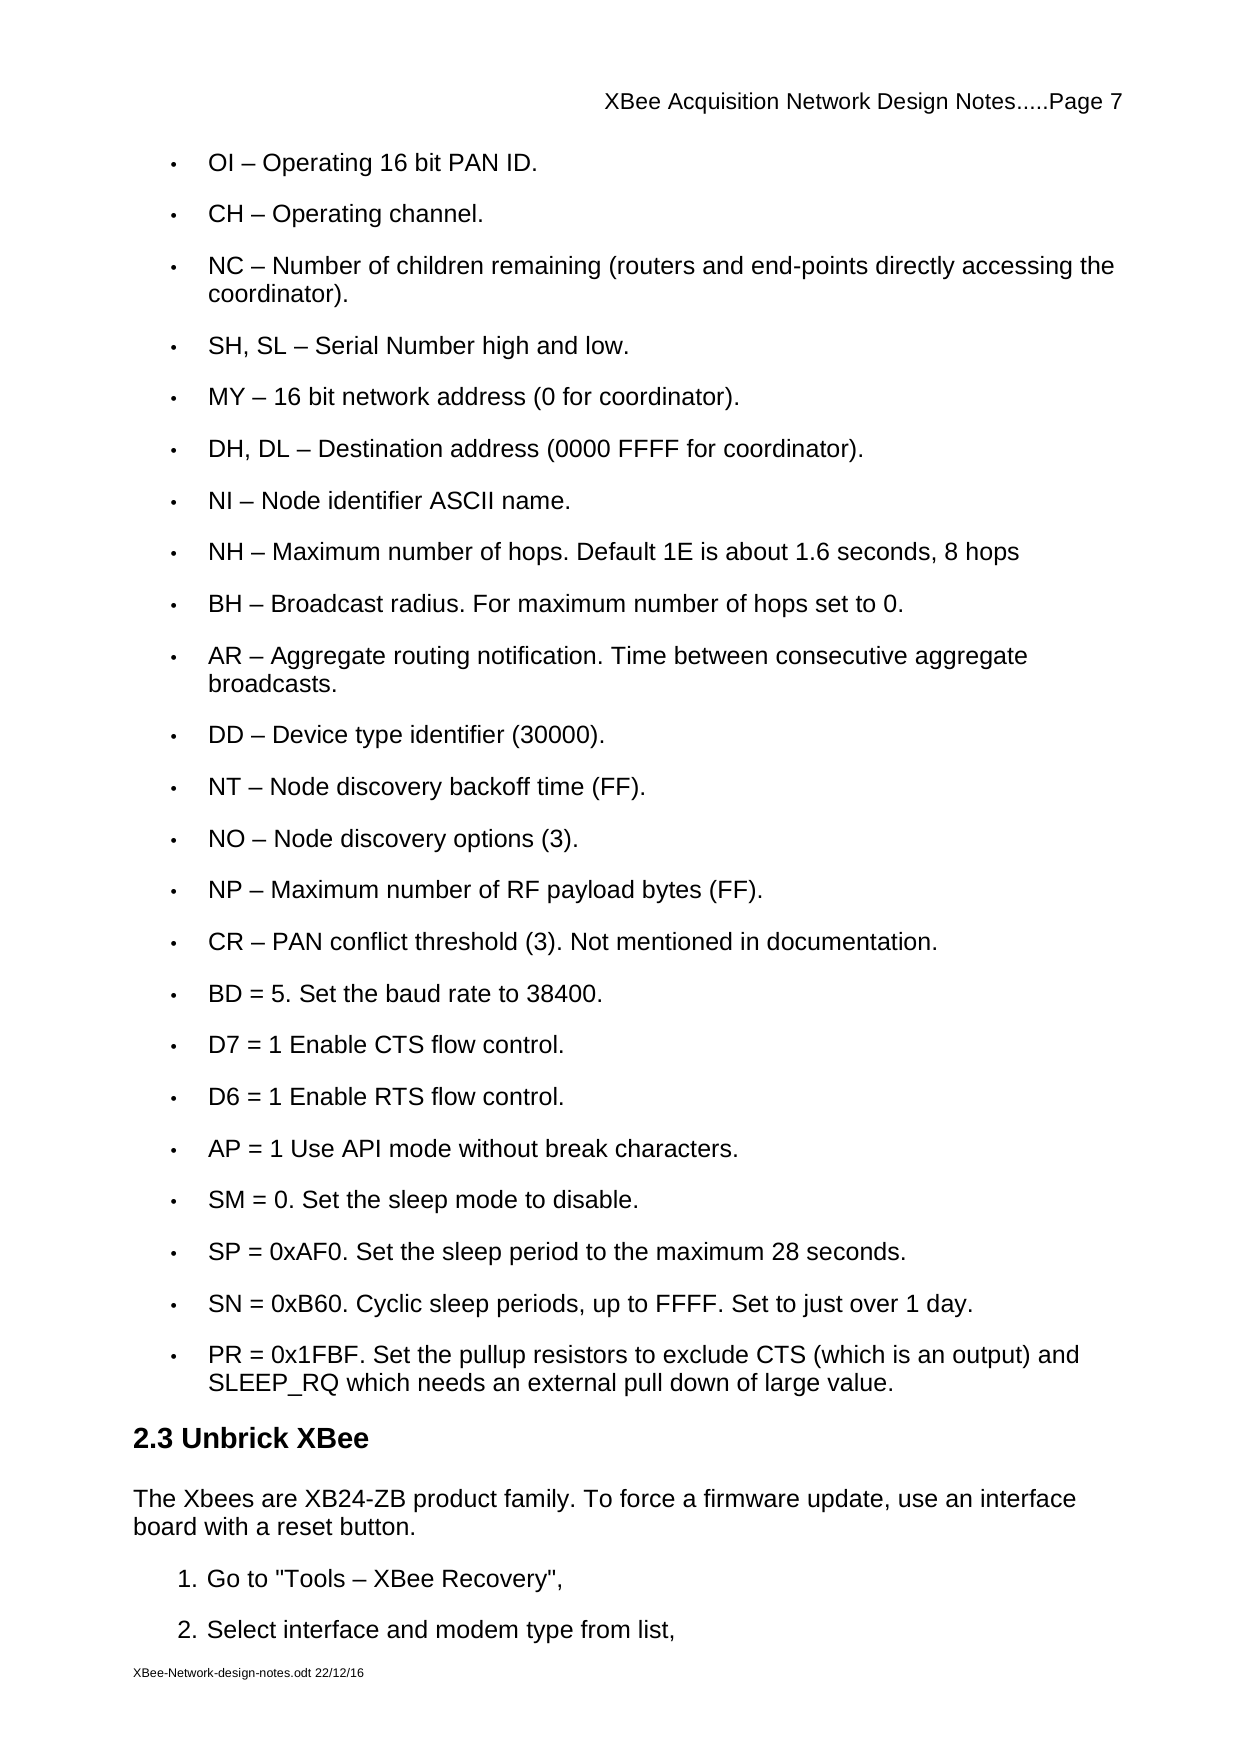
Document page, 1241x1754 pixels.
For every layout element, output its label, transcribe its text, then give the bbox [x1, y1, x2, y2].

list AR – Aggregate routing notification. Time between consecutive aggregate broadcasts. [170, 642, 1123, 698]
list SP = 0xAF0. Set the sleep period to the maximum 28 seconds. [170, 1238, 1123, 1266]
list DH, DL – Destination address (0000 FFFF for coordinator). [170, 435, 1123, 463]
subtitle Unbrick XBee [133, 1422, 1123, 1455]
list MY – 16 bit network address (0 for coordinator). [170, 383, 1123, 411]
list Go to "Tools – XBee Recovery", [177, 1564, 1123, 1592]
list D7 = 1 Enable CTS flow control. [170, 1031, 1123, 1059]
list DD – Device type identifier (30000). [170, 721, 1123, 749]
list NO – Node discovery options (3). [170, 825, 1123, 853]
list OI – Operating 16 bit PAN ID. [170, 149, 1123, 177]
list NH – Maximum number of hops. Default 1E is about 1.6 seconds, 8 hops [170, 538, 1123, 566]
text The Xbees are XB24-ZB product family. To force a firmware update, use an interface board with a reset button. [133, 1485, 1123, 1541]
list BD = 5. Set the baud rate to 38400. [170, 980, 1123, 1008]
list NC – Number of children remaining (routers and end-points directly accessing the coordinator). [170, 252, 1123, 308]
list Select interface and modem type from list, [177, 1616, 1123, 1644]
list AP = 1 Use API mode without break characters. [170, 1135, 1123, 1163]
list NT – Node discovery backoff time (FF). [170, 773, 1123, 801]
list CR – PAN conflict threshold (3). Not mentioned in documentation. [170, 928, 1123, 956]
list NP – Maximum number of RF payload bytes (FF). [170, 876, 1123, 904]
list SN = 0xB60. Cyclic sleep periods, up to FFFF. Set to just over 1 day. [170, 1290, 1123, 1318]
list D6 = 1 Enable RTS flow control. [170, 1083, 1123, 1111]
list CH – Operating channel. [170, 200, 1123, 228]
list SM = 0. Set the sleep mode to disable. [170, 1186, 1123, 1214]
list SH, SL – Serial Number high and low. [170, 332, 1123, 360]
list NI – Node identifier ASCII name. [170, 487, 1123, 515]
list PR = 0x1FBF. Set the pullup resistors to exclude CTS (which is an output) and SLEEP_RQ which needs an external pull down of large value. [170, 1341, 1123, 1397]
list BH – Broadcast radius. For maximum number of hops set to 0. [170, 590, 1123, 618]
